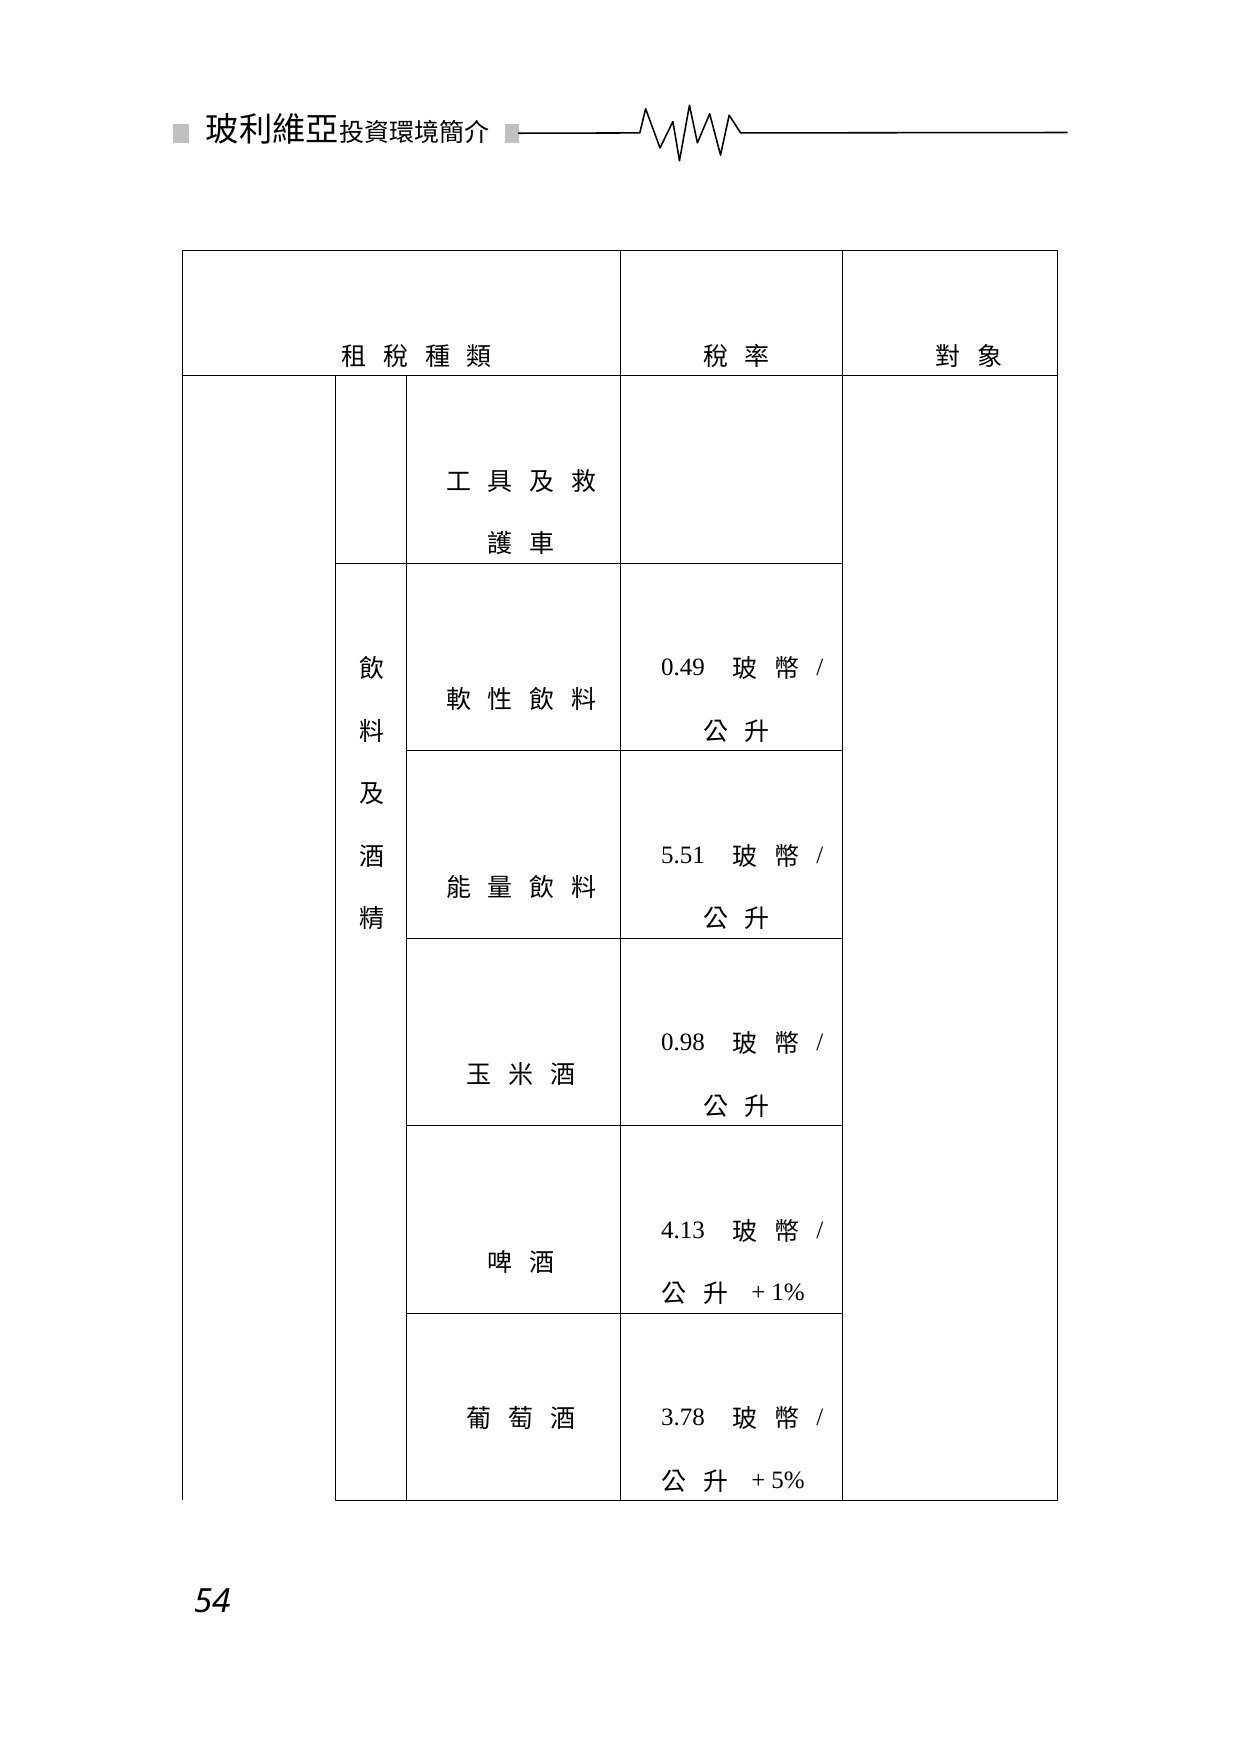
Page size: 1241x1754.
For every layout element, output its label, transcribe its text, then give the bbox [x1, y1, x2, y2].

table_cell 4.13玻幣/公升+ 1% [621, 1126, 842, 1313]
table_cell [621, 376, 842, 563]
table_cell [336, 376, 406, 563]
table_cell 0.49玻幣/公升 [621, 564, 842, 750]
table_cell 玉米酒 [407, 939, 620, 1125]
table_cell 啤酒 [407, 1126, 620, 1313]
table_cell 飲料及酒精 [336, 564, 406, 1500]
table_cell [843, 376, 1057, 1500]
table_header 租稅種類 [183, 251, 620, 375]
table_cell [183, 376, 335, 1500]
table_cell 0.98玻幣/公升 [621, 939, 842, 1125]
table_cell 軟性飲料 [407, 564, 620, 750]
table_cell 3.78玻幣/公升+ 5% [621, 1314, 842, 1500]
table_cell 能量飲料 [407, 751, 620, 938]
table_cell 葡萄酒 [407, 1314, 620, 1500]
table_cell 工具及救護車 [407, 376, 620, 563]
table_header 對象 [843, 251, 1057, 375]
table_header 稅率 [621, 251, 842, 375]
table_cell 5.51玻幣/公升 [621, 751, 842, 938]
